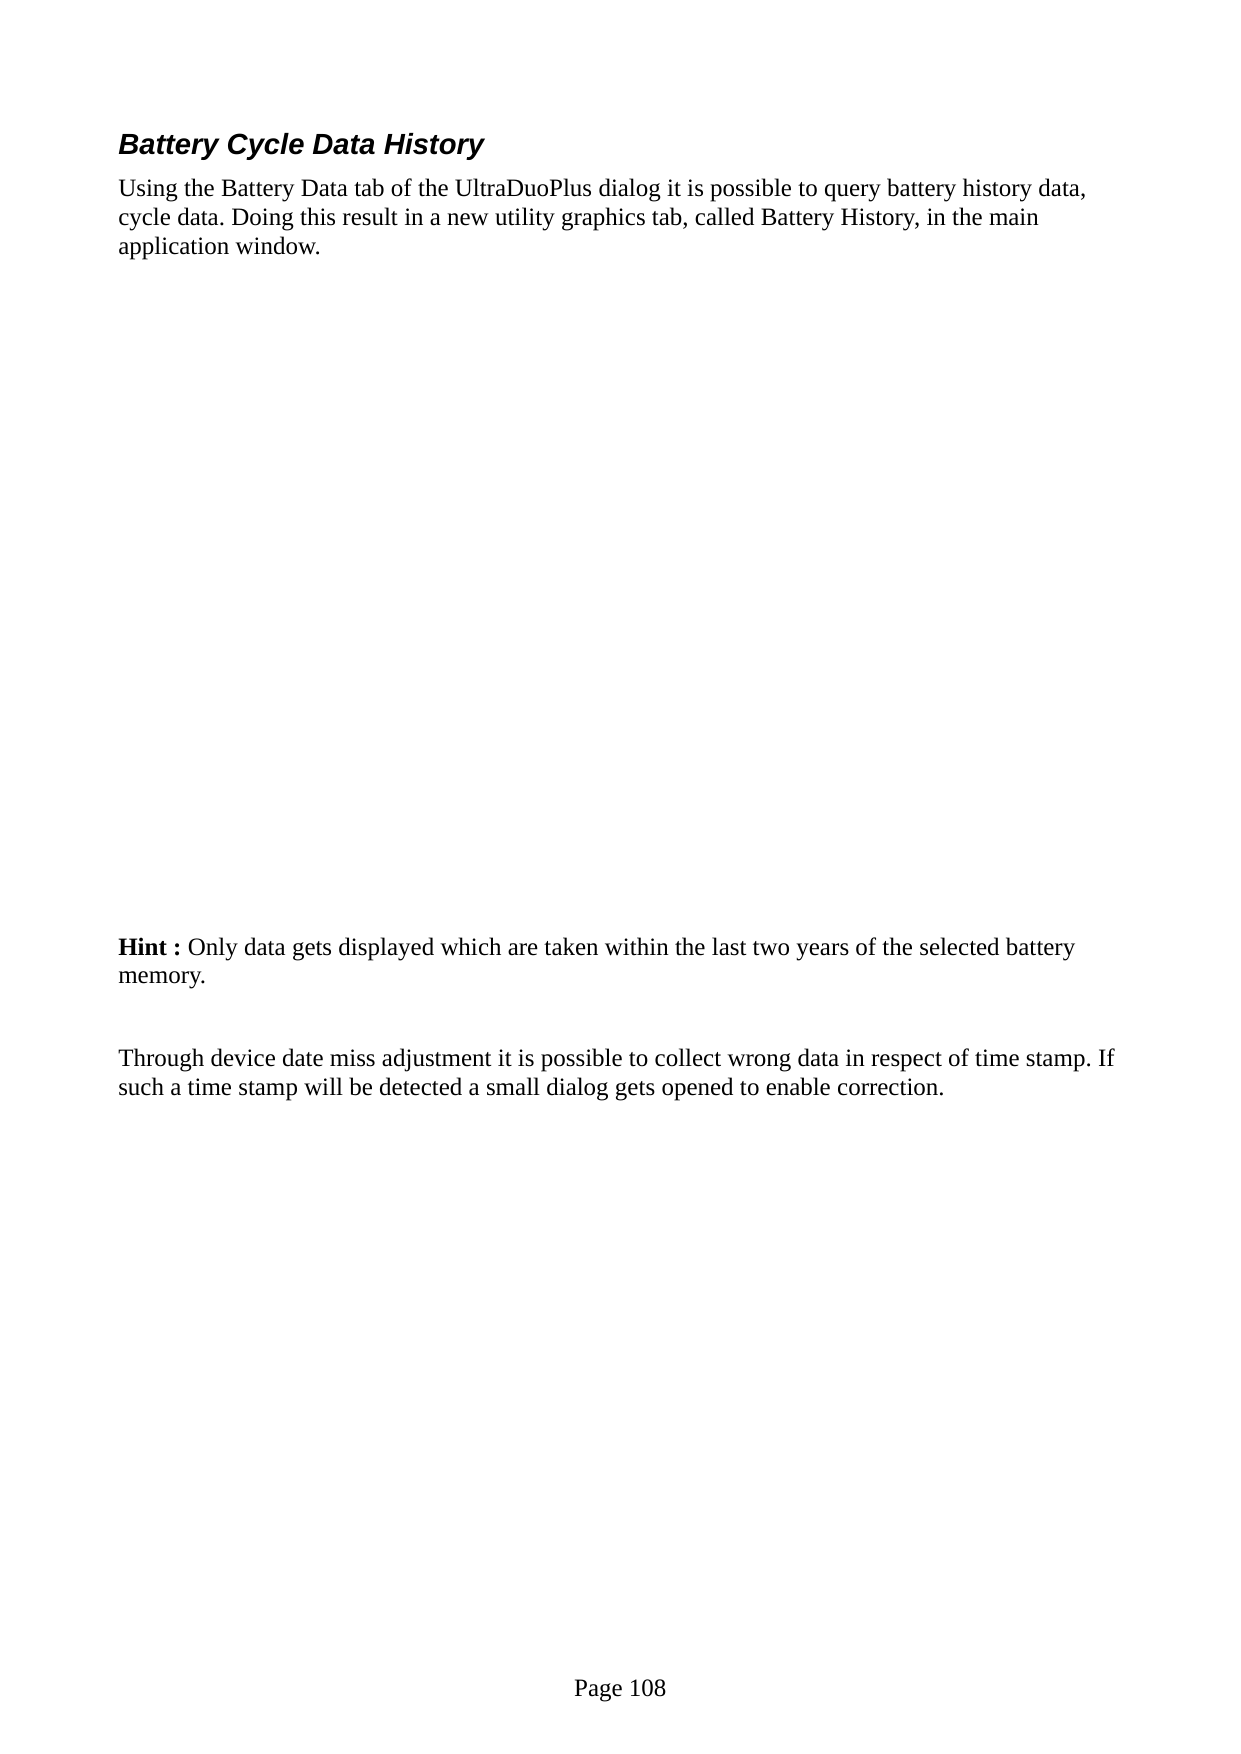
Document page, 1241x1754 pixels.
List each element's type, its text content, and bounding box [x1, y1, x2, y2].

text Hint : Only data gets displayed which are taken within the last two years of the selected battery memory. [118, 932, 1122, 989]
text Using the Battery Data tab of the UltraDuoPlus dialog it is possible to query battery history data, cycle data. Doing this result in a new utility graphics tab, called Battery History, in the main application window. [118, 173, 1122, 259]
subtitle Battery Cycle Data History [118, 127, 1122, 161]
text Through device date miss adjustment it is possible to collect wrong data in respect of time stamp. If such a time stamp will be detected a small dialog gets opened to enable correction. [118, 1043, 1122, 1101]
